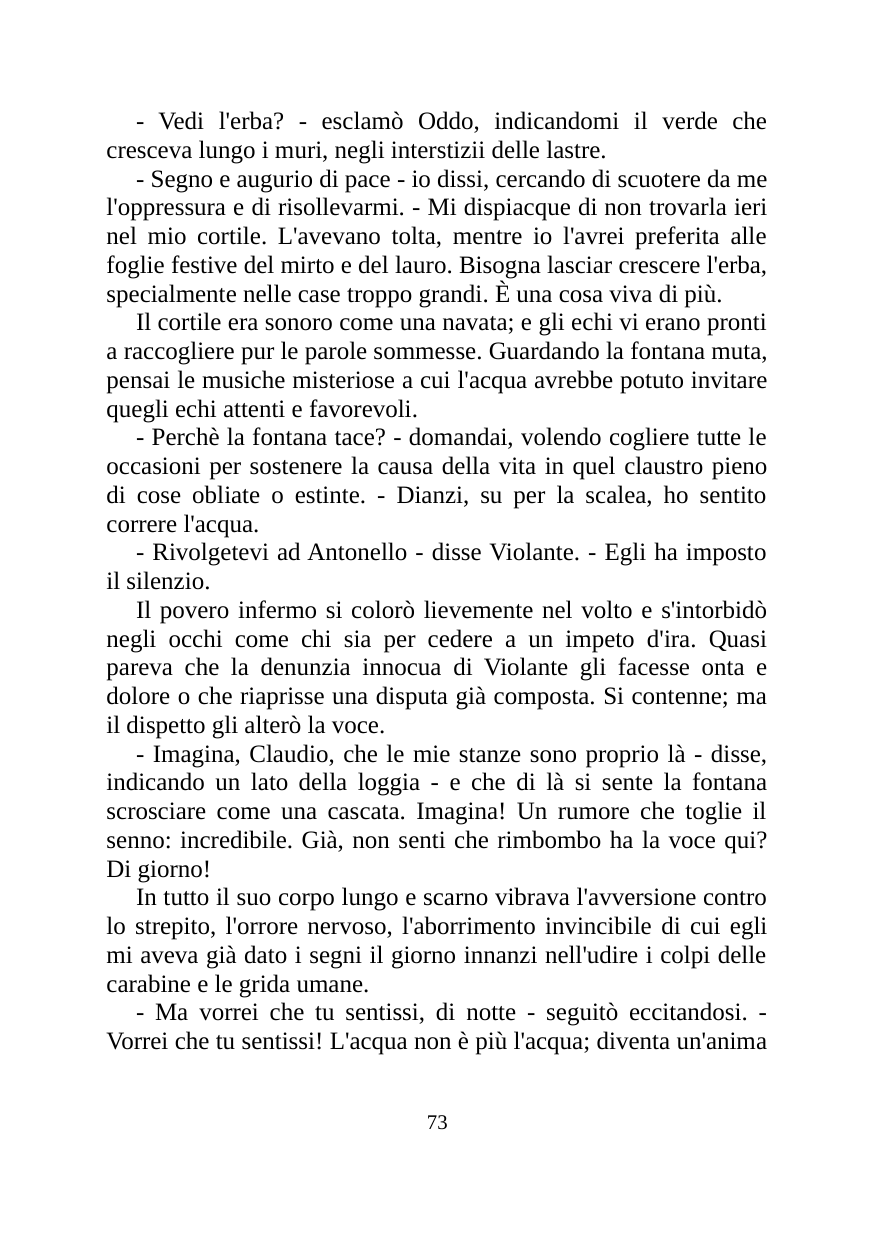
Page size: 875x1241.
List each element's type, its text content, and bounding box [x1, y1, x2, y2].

text - Ma vorrei che tu sentissi, di notte - seguitò eccitandosi. - Vorrei che tu sentissi! L'acqua non è più l'acqua; diventa un'anima [106, 997, 768, 1055]
text - Rivolgetevi ad Antonello - disse Violante. - Egli ha imposto il silenzio. [106, 537, 768, 595]
text - Perchè la fontana tace? - domandai, volendo cogliere tutte le occasioni per sostenere la causa della vita in quel claustro pieno di cose obliate o estinte. - Dianzi, su per la scalea, ho sentito correre l'acqua. [106, 422, 768, 537]
text In tutto il suo corpo lungo e scarno vibrava l'avversione contro lo strepito, l'orrore nervoso, l'aborrimento invincibile di cui egli mi aveva già dato i segni il giorno innanzi nell'udire i colpi delle carabine e le grida umane. [106, 882, 768, 997]
text Il cortile era sonoro come una navata; e gli echi vi erano pronti a raccogliere pur le parole sommesse. Guardando la fontana muta, pensai le musiche misteriose a cui l'acqua avrebbe potuto invitare quegli echi attenti e favorevoli. [106, 307, 768, 422]
text - Vedi l'erba? - esclamò Oddo, indicandomi il verde che cresceva lungo i muri, negli interstizii delle lastre. [106, 106, 768, 164]
text Il povero infermo si colorò lievemente nel volto e s'intorbidò negli occhi come chi sia per cedere a un impeto d'ira. Quasi pareva che la denunzia innocua di Violante gli facesse onta e dolore o che riaprisse una disputa già composta. Si contenne; ma il dispetto gli alterò la voce. [106, 595, 768, 739]
text - Segno e augurio di pace - io dissi, cercando di scuotere da me l'oppressura e di risollevarmi. - Mi dispiacque di non trovarla ieri nel mio cortile. L'avevano tolta, mentre io l'avrei preferita alle foglie festive del mirto e del lauro. Bisogna lasciar crescere l'erba, specialmente nelle case troppo grandi. È una cosa viva di più. [106, 164, 768, 307]
text - Imagina, Claudio, che le mie stanze sono proprio là - disse, indicando un lato della loggia - e che di là si sente la fontana scrosciare come una cascata. Imagina! Un rumore che toglie il senno: incredibile. Già, non senti che rimbombo ha la voce qui? Di giorno! [106, 739, 768, 882]
